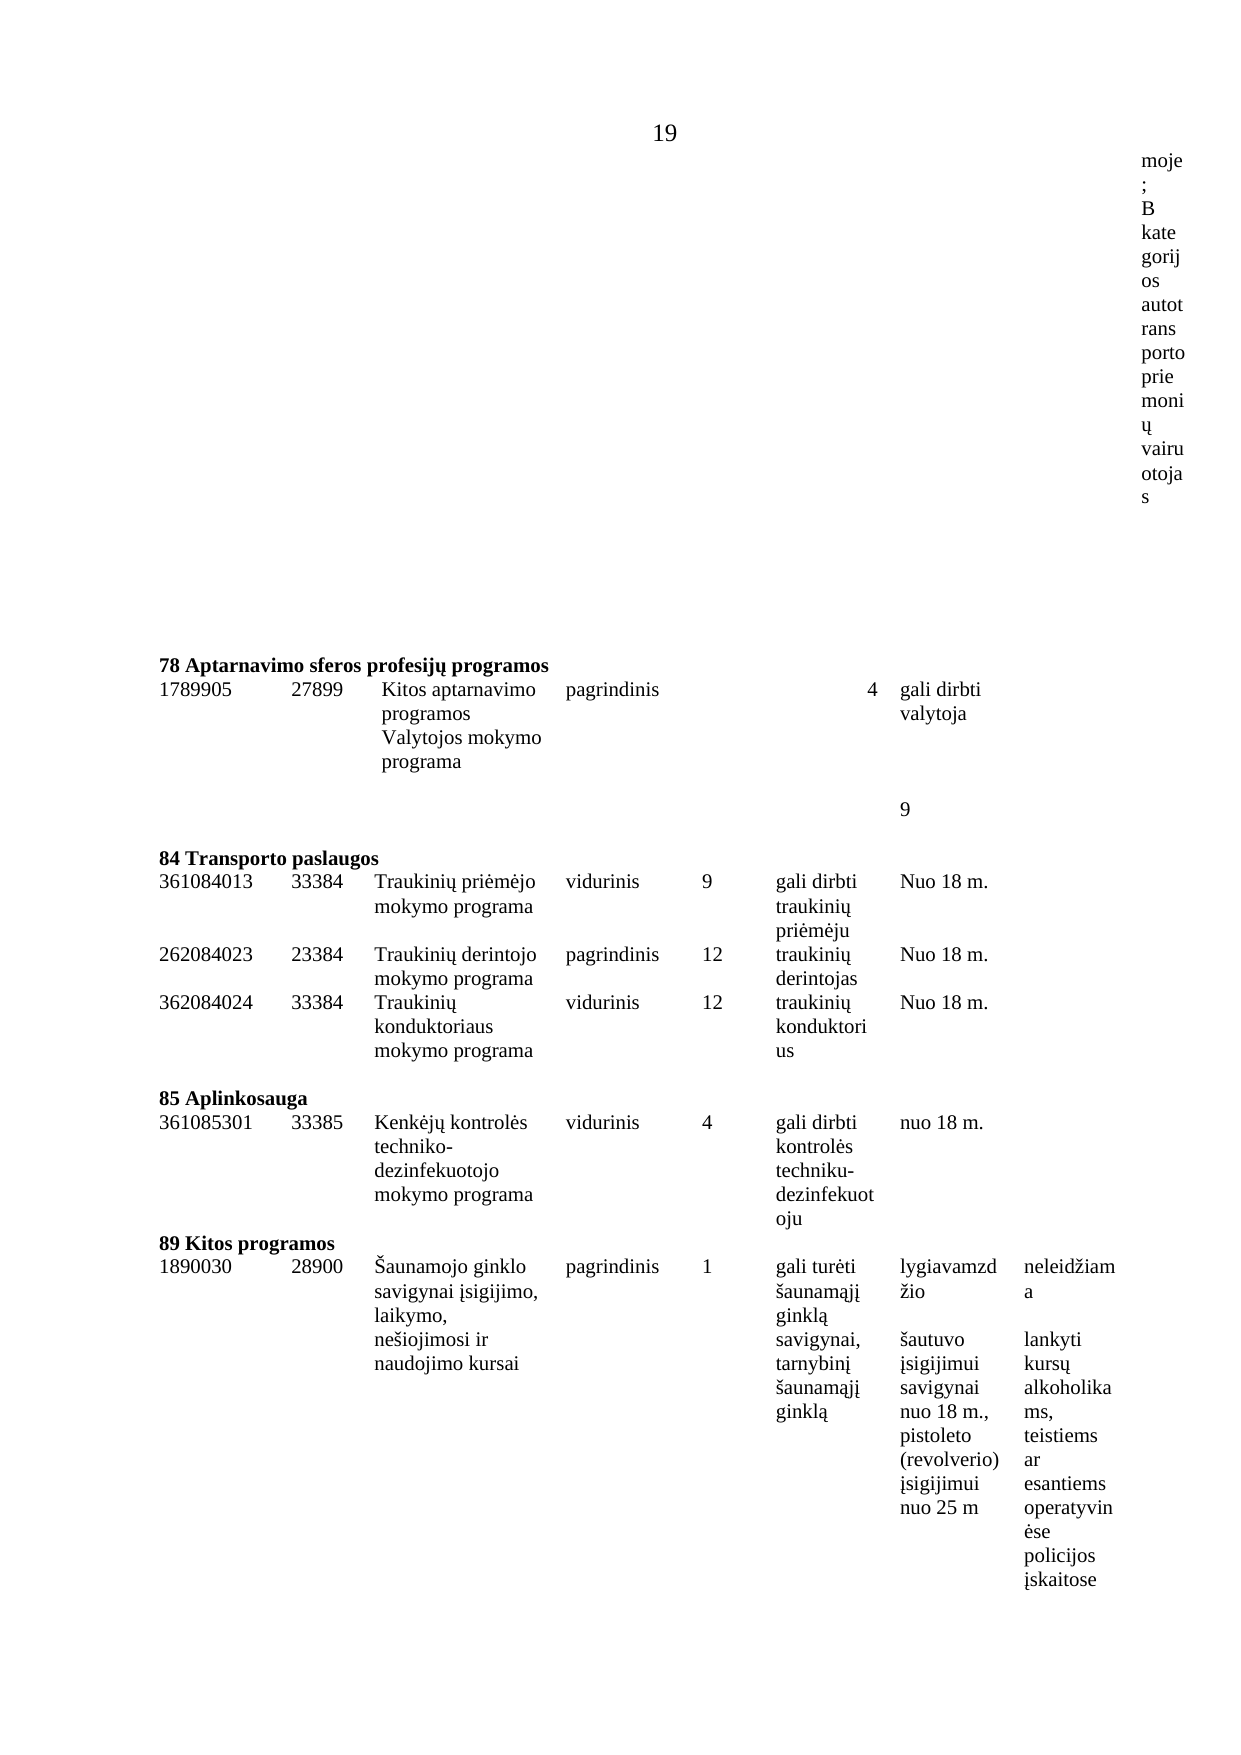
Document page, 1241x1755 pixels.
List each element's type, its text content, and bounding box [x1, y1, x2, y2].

table_cell pagrindinis [554, 942, 691, 990]
table_cell šautuvo įsigijimui savigynai nuo 18 m., pistoleto (revolverio) įsigijimui nuo 25 m [889, 1327, 1013, 1591]
table_cell autotransporto [1130, 292, 1196, 364]
table_cell pagrindinis [554, 677, 764, 773]
table_cell vidurinis [554, 990, 691, 1062]
table_cell [764, 1086, 888, 1110]
table_cell [554, 629, 764, 653]
table_cell [1013, 653, 1130, 677]
table_cell 12 [691, 942, 764, 990]
table_cell [889, 605, 1013, 629]
table_cell Kenkėjų kontrolės techniko- dezinfekuotojo mokymo programa [363, 1110, 554, 1230]
table_cell [148, 1567, 280, 1591]
table_cell [280, 1423, 363, 1447]
table_cell 78 Aptarnavimo sferos profesijų programos [148, 653, 764, 677]
table_cell [764, 1062, 888, 1086]
table_cell [148, 436, 280, 508]
table_cell [1130, 653, 1196, 677]
table_cell [280, 1519, 363, 1543]
table_cell [554, 1567, 691, 1591]
table_cell [280, 509, 363, 533]
table_cell [1013, 942, 1130, 990]
table_cell [691, 1495, 764, 1519]
table_cell 362084024 [148, 990, 280, 1062]
table_cell [1013, 677, 1130, 773]
table_cell [363, 605, 554, 629]
table_cell [1130, 1519, 1196, 1543]
table_cell [1130, 990, 1196, 1062]
table_cell [1130, 1327, 1196, 1423]
table_cell [148, 1423, 280, 1447]
table_cell [1013, 1110, 1130, 1230]
table_cell [691, 1230, 764, 1254]
table_cell [554, 436, 764, 508]
table_cell [363, 509, 554, 533]
table_cell traukinių konduktorius [764, 990, 888, 1062]
table_cell [764, 1543, 888, 1567]
table_cell [889, 509, 1013, 533]
table_cell [280, 196, 363, 292]
table_cell B kategorijos [1130, 196, 1196, 292]
table_cell [554, 1519, 691, 1543]
table_cell gali turėti šaunamąjį ginklą [764, 1255, 888, 1327]
table_cell Traukinių derintojo mokymo programa [363, 942, 554, 990]
table_cell [554, 1423, 691, 1447]
table_cell [1013, 821, 1130, 845]
table_cell [1130, 845, 1196, 869]
table_cell Kitos aptarnavimo programos Valytojos mokymo programa [363, 677, 554, 773]
table_cell [889, 292, 1013, 364]
table_cell [554, 1230, 691, 1254]
table_cell [1013, 364, 1130, 436]
table_cell [280, 1567, 363, 1591]
table_cell [1130, 509, 1196, 533]
table_cell [691, 1519, 764, 1543]
table_cell [554, 1062, 691, 1086]
table_cell [889, 1062, 1013, 1086]
table_cell [691, 1062, 764, 1086]
table_cell [764, 196, 888, 292]
table_cell [554, 364, 764, 436]
table_cell [889, 845, 1013, 869]
table_cell [363, 629, 554, 653]
table_cell [1130, 1423, 1196, 1447]
table_cell [148, 196, 280, 292]
table_cell [554, 1495, 691, 1519]
table_cell [148, 148, 280, 196]
table_cell [1130, 1230, 1196, 1254]
table_cell [889, 821, 1013, 845]
table_cell [554, 773, 764, 797]
table_cell [889, 629, 1013, 653]
table_cell 33385 [280, 1110, 363, 1230]
table_cell 12 [691, 990, 764, 1062]
table_cell [280, 629, 363, 653]
table_cell [1130, 821, 1196, 845]
table_cell [280, 821, 363, 845]
table_cell [148, 292, 280, 364]
table_cell [764, 605, 888, 629]
table_cell [280, 533, 363, 557]
table_cell [280, 1327, 363, 1423]
table_cell [148, 581, 280, 605]
table_cell [764, 1423, 888, 1447]
table_cell [554, 148, 764, 196]
table_cell [1130, 677, 1196, 773]
table_cell [554, 292, 764, 364]
table_cell [889, 1230, 1013, 1254]
table_cell [1013, 1086, 1130, 1110]
table_cell [764, 364, 888, 436]
table_cell 33384 [280, 870, 363, 942]
table_cell 84 Transporto paslaugos [148, 845, 888, 869]
table_cell [280, 1471, 363, 1495]
table_cell [1013, 629, 1130, 653]
table_cell Traukinių konduktoriaus mokymo programa [363, 990, 554, 1062]
table_cell [764, 1471, 888, 1495]
table_cell Nuo 18 m. [889, 942, 1013, 990]
table_cell [1013, 1230, 1130, 1254]
table_cell [280, 292, 363, 364]
table_cell [148, 629, 280, 653]
table_cell [1013, 509, 1130, 533]
table_cell [889, 581, 1013, 605]
table_cell [1130, 1110, 1196, 1230]
table_cell [148, 1447, 280, 1471]
table_cell [889, 773, 1013, 797]
table_cell [1013, 845, 1130, 869]
table_cell [280, 1447, 363, 1471]
table_cell [148, 605, 280, 629]
table_cell [764, 629, 888, 653]
table_cell 361084013 [148, 870, 280, 942]
table_cell 23384 [280, 942, 363, 990]
table_cell gali dirbti kontrolės techniku- dezinfekuotoju [764, 1110, 888, 1230]
table_cell [764, 148, 888, 196]
table_cell [280, 557, 363, 581]
table_cell [889, 364, 1013, 436]
table_cell [1130, 773, 1196, 797]
table_cell [1130, 797, 1196, 821]
table_cell [554, 1327, 691, 1423]
table_cell lygiavamzdžio [889, 1255, 1013, 1327]
table_cell [148, 533, 280, 557]
table_cell 9 [889, 797, 1013, 821]
table_cell [280, 581, 363, 605]
table_cell [764, 797, 888, 821]
table_cell [1013, 436, 1130, 508]
table_cell [1013, 990, 1130, 1062]
table_cell [363, 1495, 554, 1519]
table_cell [363, 196, 554, 292]
table_cell [889, 653, 1013, 677]
table_cell [363, 436, 554, 508]
table_cell vidurinis [554, 1110, 691, 1230]
table_cell [280, 1062, 363, 1086]
table_cell [764, 1230, 888, 1254]
table_cell [889, 196, 1013, 292]
table_cell [148, 364, 280, 436]
table_cell [148, 1543, 280, 1567]
table_cell [554, 533, 764, 557]
table_cell [363, 797, 554, 821]
table_cell [889, 148, 1013, 196]
table_cell 1 [691, 1255, 764, 1327]
table_cell [363, 1567, 554, 1591]
table_cell [764, 1519, 888, 1543]
table_cell moje; [1130, 148, 1196, 196]
table_cell [280, 773, 363, 797]
table_cell [554, 196, 764, 292]
table_cell [363, 821, 554, 845]
table_cell [363, 533, 554, 557]
table_cell nuo 18 m. [889, 1110, 1013, 1230]
table_cell savigynai, tarnybinį šaunamąjį ginklą [764, 1327, 888, 1423]
table_cell [1013, 773, 1130, 797]
table_cell [764, 581, 888, 605]
table_cell Nuo 18 m. [889, 990, 1013, 1062]
table_cell [280, 148, 363, 196]
table_cell [1130, 1471, 1196, 1495]
table_cell vidurinis [554, 870, 691, 942]
table_cell gali dirbti traukinių priėmėju [764, 870, 888, 942]
table_cell [148, 1519, 280, 1543]
table_cell [691, 1086, 764, 1110]
table_cell [148, 1062, 280, 1086]
table_cell [280, 1543, 363, 1567]
table_cell 4 [764, 677, 888, 773]
table_cell Nuo 18 m. [889, 870, 1013, 942]
table_cell [280, 1495, 363, 1519]
table_cell [554, 509, 764, 533]
table_cell [1130, 1086, 1196, 1110]
table_cell [889, 533, 1013, 557]
table_cell [554, 1447, 691, 1471]
table_cell 361085301 [148, 1110, 280, 1230]
table_cell [1013, 557, 1130, 581]
table_cell [1130, 1495, 1196, 1519]
table_cell [764, 773, 888, 797]
table_cell [1130, 557, 1196, 581]
table_cell [764, 509, 888, 533]
table_cell priemonių [1130, 364, 1196, 436]
table_cell [889, 436, 1013, 508]
table_cell [764, 533, 888, 557]
table_cell [764, 557, 888, 581]
table_cell [1130, 605, 1196, 629]
table_cell [1130, 629, 1196, 653]
table_cell [1130, 1543, 1196, 1567]
table_cell [1013, 148, 1130, 196]
table_cell [1013, 581, 1130, 605]
table_cell lankyti kursų alkoholikams, teistiems ar esantiems operatyvinėse policijos įskaitose [1013, 1327, 1130, 1591]
table_cell [280, 436, 363, 508]
table_cell [691, 1327, 764, 1423]
table_cell [691, 1543, 764, 1567]
table_cell 33384 [280, 990, 363, 1062]
table_cell [1013, 292, 1130, 364]
table_cell [280, 797, 363, 821]
table_cell [1130, 533, 1196, 557]
table_cell [1130, 942, 1196, 990]
table_cell [554, 797, 764, 821]
table_cell [1130, 1567, 1196, 1591]
table_cell [764, 292, 888, 364]
table_cell Šaunamojo ginklo savigynai įsigijimo, laikymo, nešiojimosi ir naudojimo kursai [363, 1255, 554, 1447]
table_cell [1130, 1255, 1196, 1327]
table_cell [363, 773, 554, 797]
table_cell [1013, 196, 1130, 292]
table_cell 1789905 [148, 677, 280, 773]
table_cell [889, 1086, 1013, 1110]
table_cell [280, 364, 363, 436]
table_cell 4 [691, 1110, 764, 1230]
table_cell [148, 1327, 280, 1423]
table_cell traukinių derintojas [764, 942, 888, 990]
table_cell neleidžiama [1013, 1255, 1130, 1327]
table_cell [1130, 581, 1196, 605]
table_cell [148, 509, 280, 533]
table_cell 28900 [280, 1255, 363, 1327]
table_cell [148, 821, 280, 845]
table_cell [554, 557, 764, 581]
table_cell [363, 1062, 554, 1086]
table_cell [363, 292, 554, 364]
table_cell [554, 1543, 691, 1567]
table_cell [363, 364, 554, 436]
table_cell [764, 436, 888, 508]
table_cell gali dirbti valytoja [889, 677, 1013, 773]
table_cell [764, 653, 888, 677]
table_cell [554, 605, 764, 629]
table_cell 27899 [280, 677, 363, 773]
table_cell [764, 1447, 888, 1471]
table_cell [363, 148, 554, 196]
table_cell [363, 557, 554, 581]
table_cell [1130, 1062, 1196, 1086]
table_cell [148, 557, 280, 581]
table_cell [764, 821, 888, 845]
table_cell [148, 773, 280, 797]
table_cell 85 Aplinkosauga [148, 1086, 691, 1110]
table_cell 262084023 [148, 942, 280, 990]
table_cell [554, 581, 764, 605]
table_cell [1013, 797, 1130, 821]
table_cell [363, 1519, 554, 1543]
table_cell [691, 1423, 764, 1447]
table_cell [363, 1471, 554, 1495]
table_cell [148, 1471, 280, 1495]
table_cell 89 Kitos programos [148, 1230, 554, 1254]
table_cell [554, 1471, 691, 1495]
table_cell [889, 557, 1013, 581]
table_cell [691, 1567, 764, 1591]
table_cell [764, 1495, 888, 1519]
table_cell [1013, 533, 1130, 557]
table_cell [148, 797, 280, 821]
table_cell [363, 581, 554, 605]
table_cell [1013, 1062, 1130, 1086]
table_cell [1013, 605, 1130, 629]
table_cell [691, 1447, 764, 1471]
table_cell [764, 1567, 888, 1591]
table_cell vairuotojas [1130, 436, 1196, 508]
table_cell [1130, 1447, 1196, 1471]
table_cell [280, 605, 363, 629]
table_cell 9 [691, 870, 764, 942]
table_cell Traukinių priėmėjo mokymo programa [363, 870, 554, 942]
table_cell [363, 1543, 554, 1567]
table_cell pagrindinis [554, 1255, 691, 1327]
table_cell [691, 1471, 764, 1495]
table_cell [1130, 870, 1196, 942]
table_cell [148, 1495, 280, 1519]
table_cell 1890030 [148, 1255, 280, 1327]
table_cell [554, 821, 764, 845]
table_cell [1013, 870, 1130, 942]
table_cell [363, 1447, 554, 1471]
